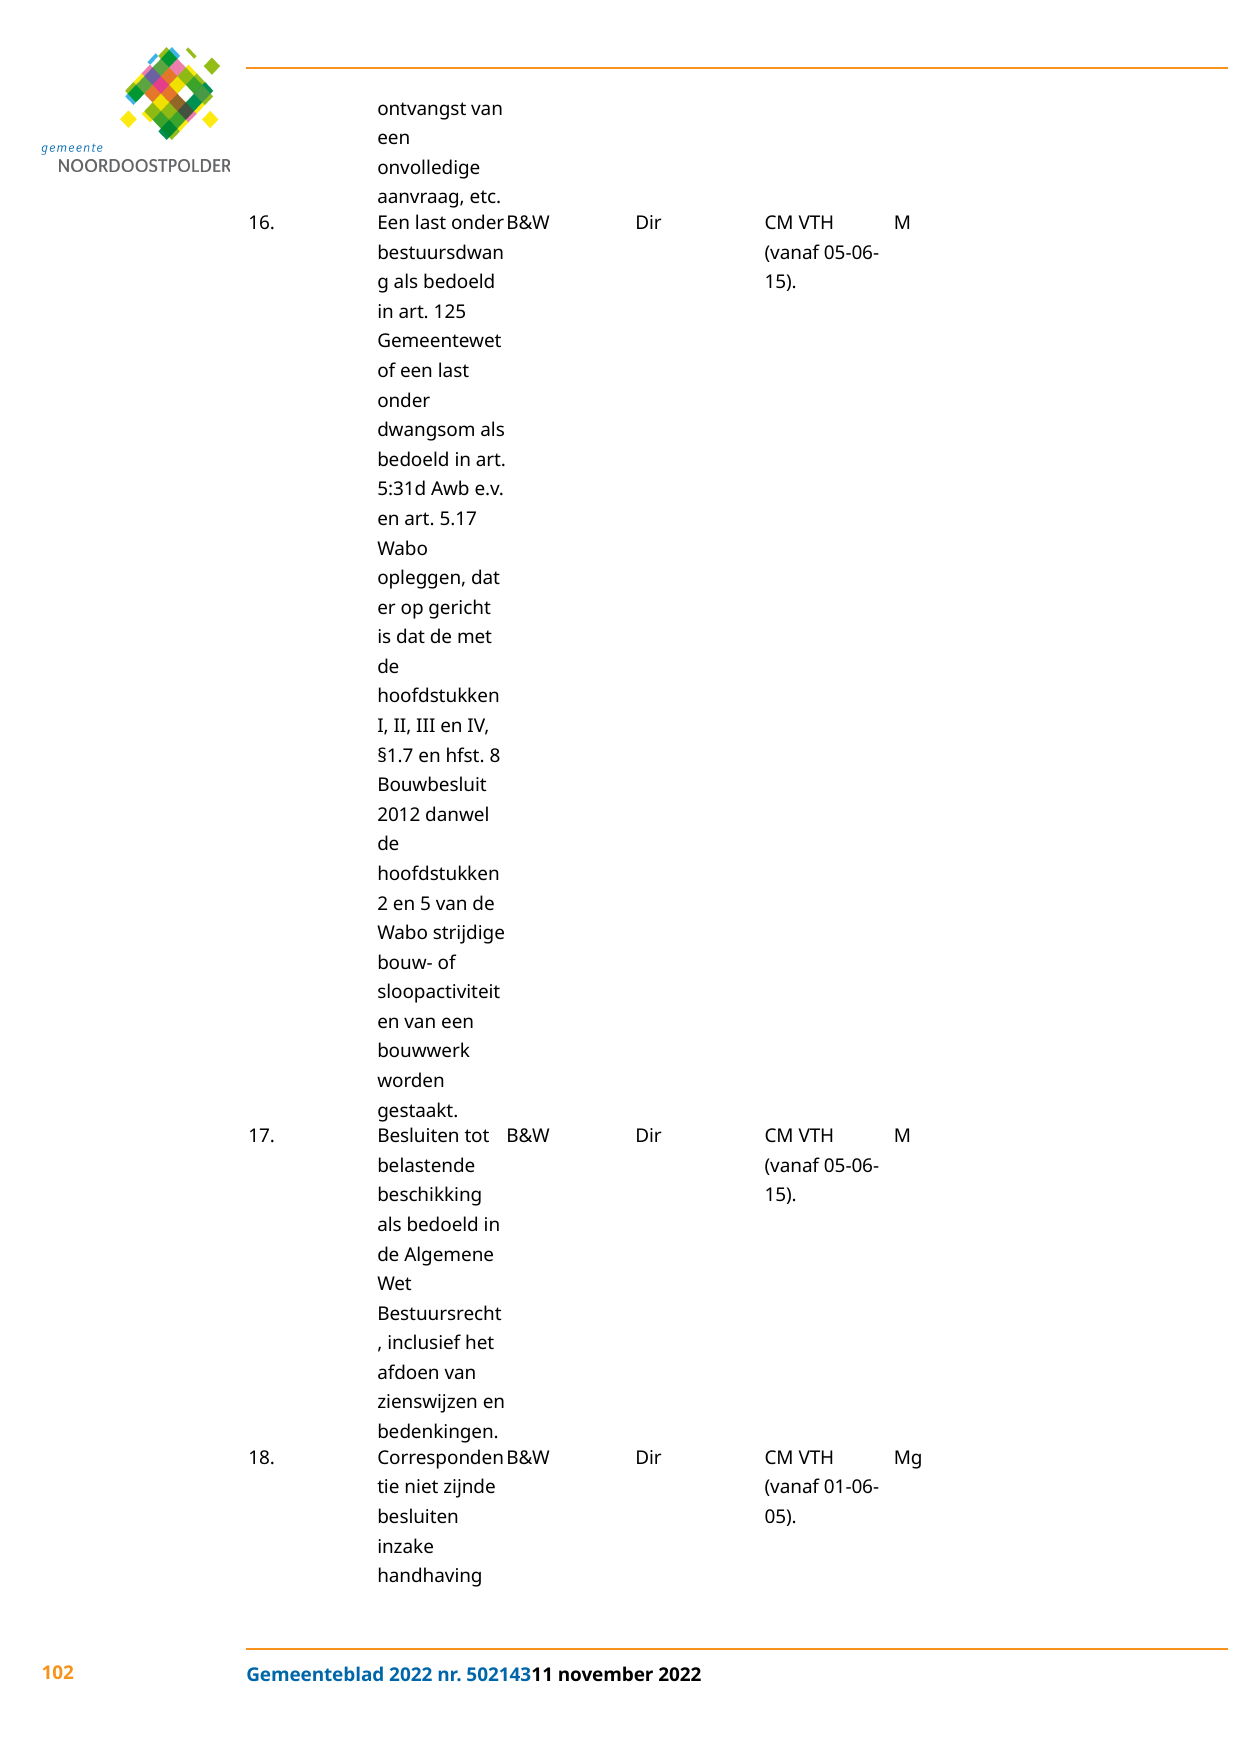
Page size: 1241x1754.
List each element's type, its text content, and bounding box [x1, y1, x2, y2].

table_cell [635, 95, 764, 209]
table_cell Correspondentie niet zijnde besluiten inzake handhaving [377, 1444, 506, 1588]
table_cell ontvangst van een onvolledige aanvraag, etc. [377, 95, 506, 209]
table_cell M [894, 1123, 1022, 1444]
table_cell B&W [506, 1444, 635, 1588]
table_cell [1023, 95, 1152, 209]
table_cell B&W [506, 1123, 635, 1444]
table_cell [764, 95, 893, 209]
table_cell Mg [894, 1444, 1022, 1588]
table_cell 18. [248, 1444, 377, 1588]
table_cell 17. [248, 1123, 377, 1444]
table_cell [1023, 209, 1152, 1122]
table_cell CM VTH (vanaf 05-06-15). [764, 1123, 893, 1444]
table_cell Besluiten tot belastende beschikking als bedoeld in de Algemene Wet Bestuursrecht, inclusief het afdoen van zienswijzen en bedenkingen. [377, 1123, 506, 1444]
table_cell [248, 95, 377, 209]
table_cell Dir [635, 209, 764, 1122]
table_cell Dir [635, 1123, 764, 1444]
table_cell B&W [506, 209, 635, 1122]
table_cell Dir [635, 1444, 764, 1588]
table_cell [1023, 1444, 1152, 1588]
table_cell [1023, 1123, 1152, 1444]
table_cell CM VTH (vanaf 01-06-05). [764, 1444, 893, 1588]
table_cell Een last onder bestuursdwang als bedoeld in art. 125 Gemeentewet of een last onder dwangsom als bedoeld in art. 5:31d Awb e.v. en art. 5.17 Wabo opleggen, dat er op gericht is dat de met de hoofdstukken I, II, III en IV, §1.7 en hfst. 8 Bouwbesluit 2012 danwel de hoofdstukken 2 en 5 van de Wabo strijdige bouw- of sloopactiviteiten van een bouwwerk worden gestaakt. [377, 209, 506, 1122]
picture [41, 47, 231, 172]
table_cell M [894, 209, 1022, 1122]
table_cell [506, 95, 635, 209]
table_cell 16. [248, 209, 377, 1122]
table_cell CM VTH (vanaf 05-06-15). [764, 209, 893, 1122]
table_cell [894, 95, 1022, 209]
